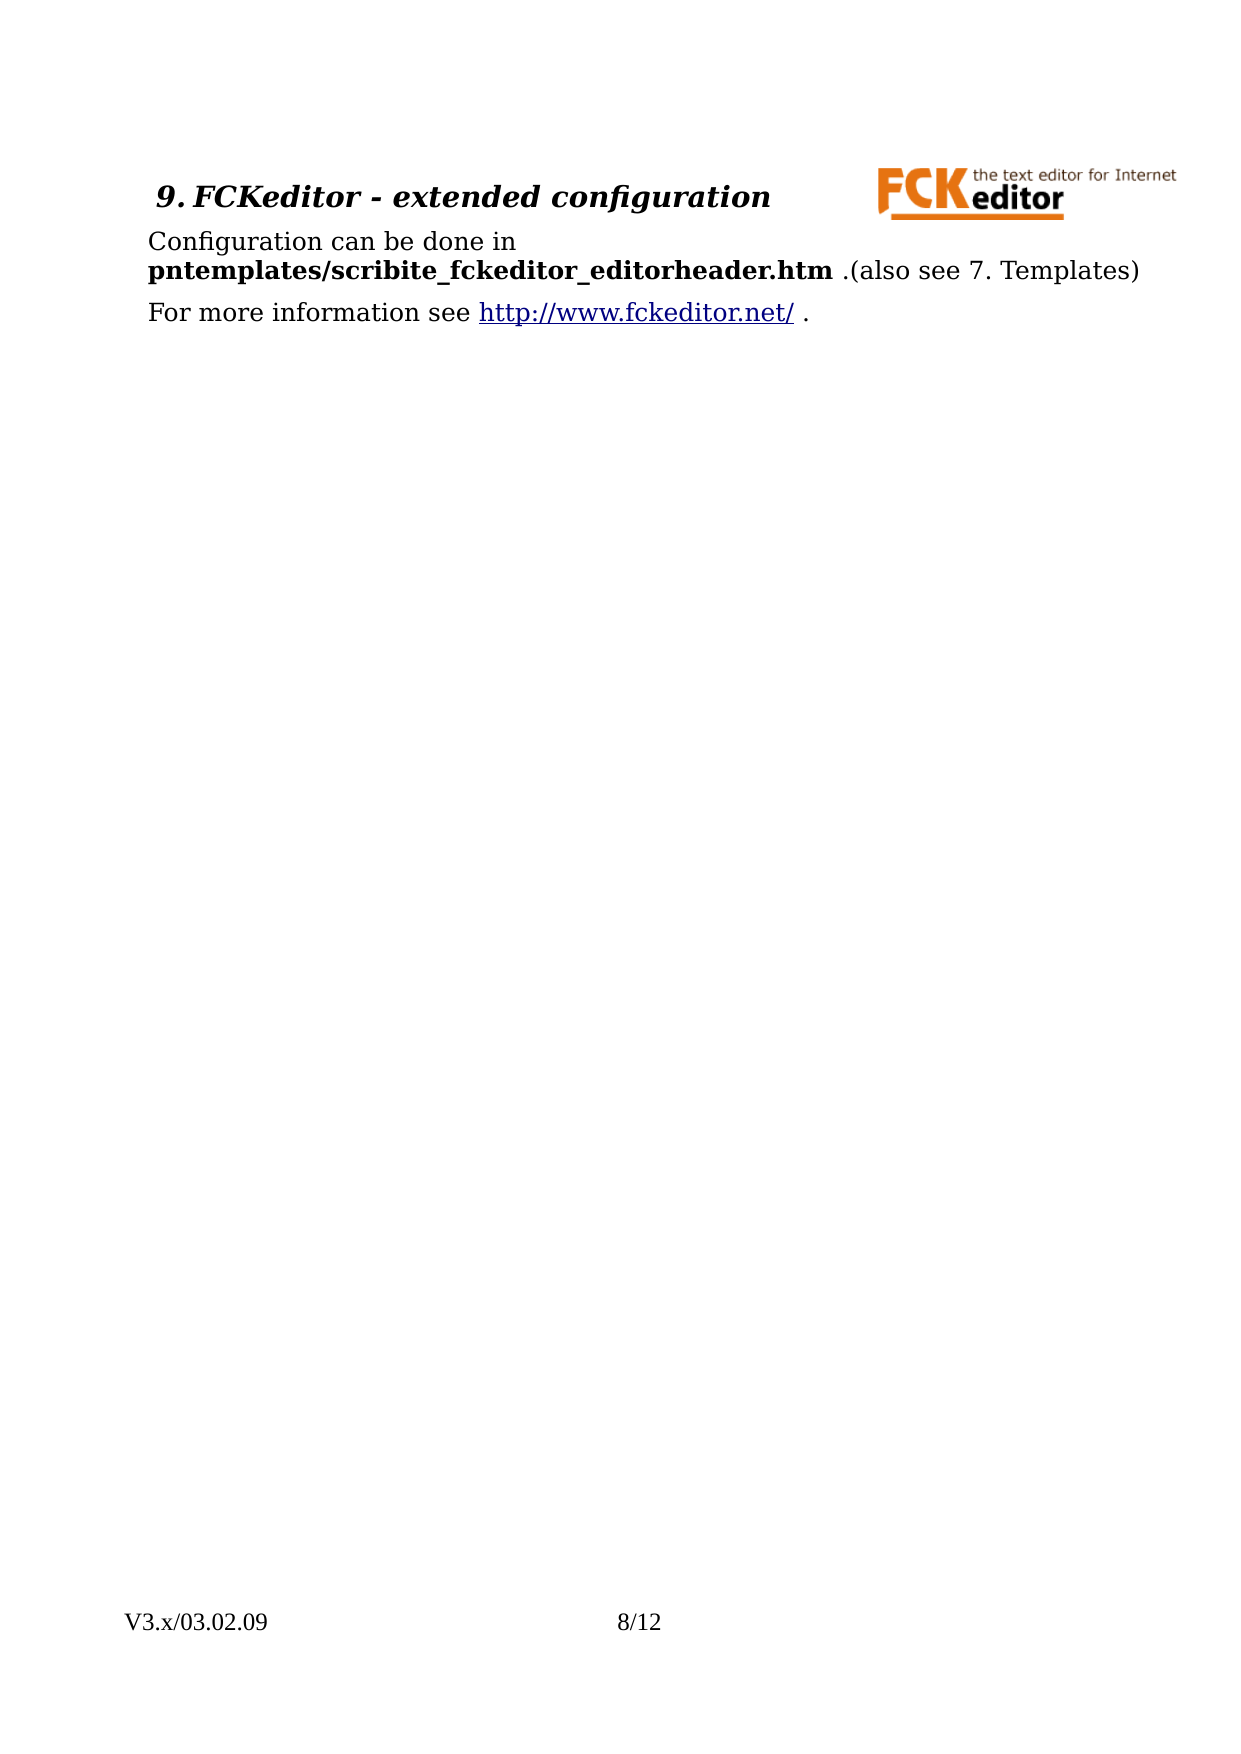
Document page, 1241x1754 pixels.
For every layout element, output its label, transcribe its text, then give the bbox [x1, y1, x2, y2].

text Configuration can be done in pntemplates/scribite_fckeditor_editorheader.htm .(also see 7. Templates) [148, 227, 1160, 285]
text For more information see http://www.fckeditor.net/ . [148, 298, 1160, 327]
picture [878, 168, 1177, 220]
subtitle FCKeditor - extended configuration [156, 180, 878, 214]
